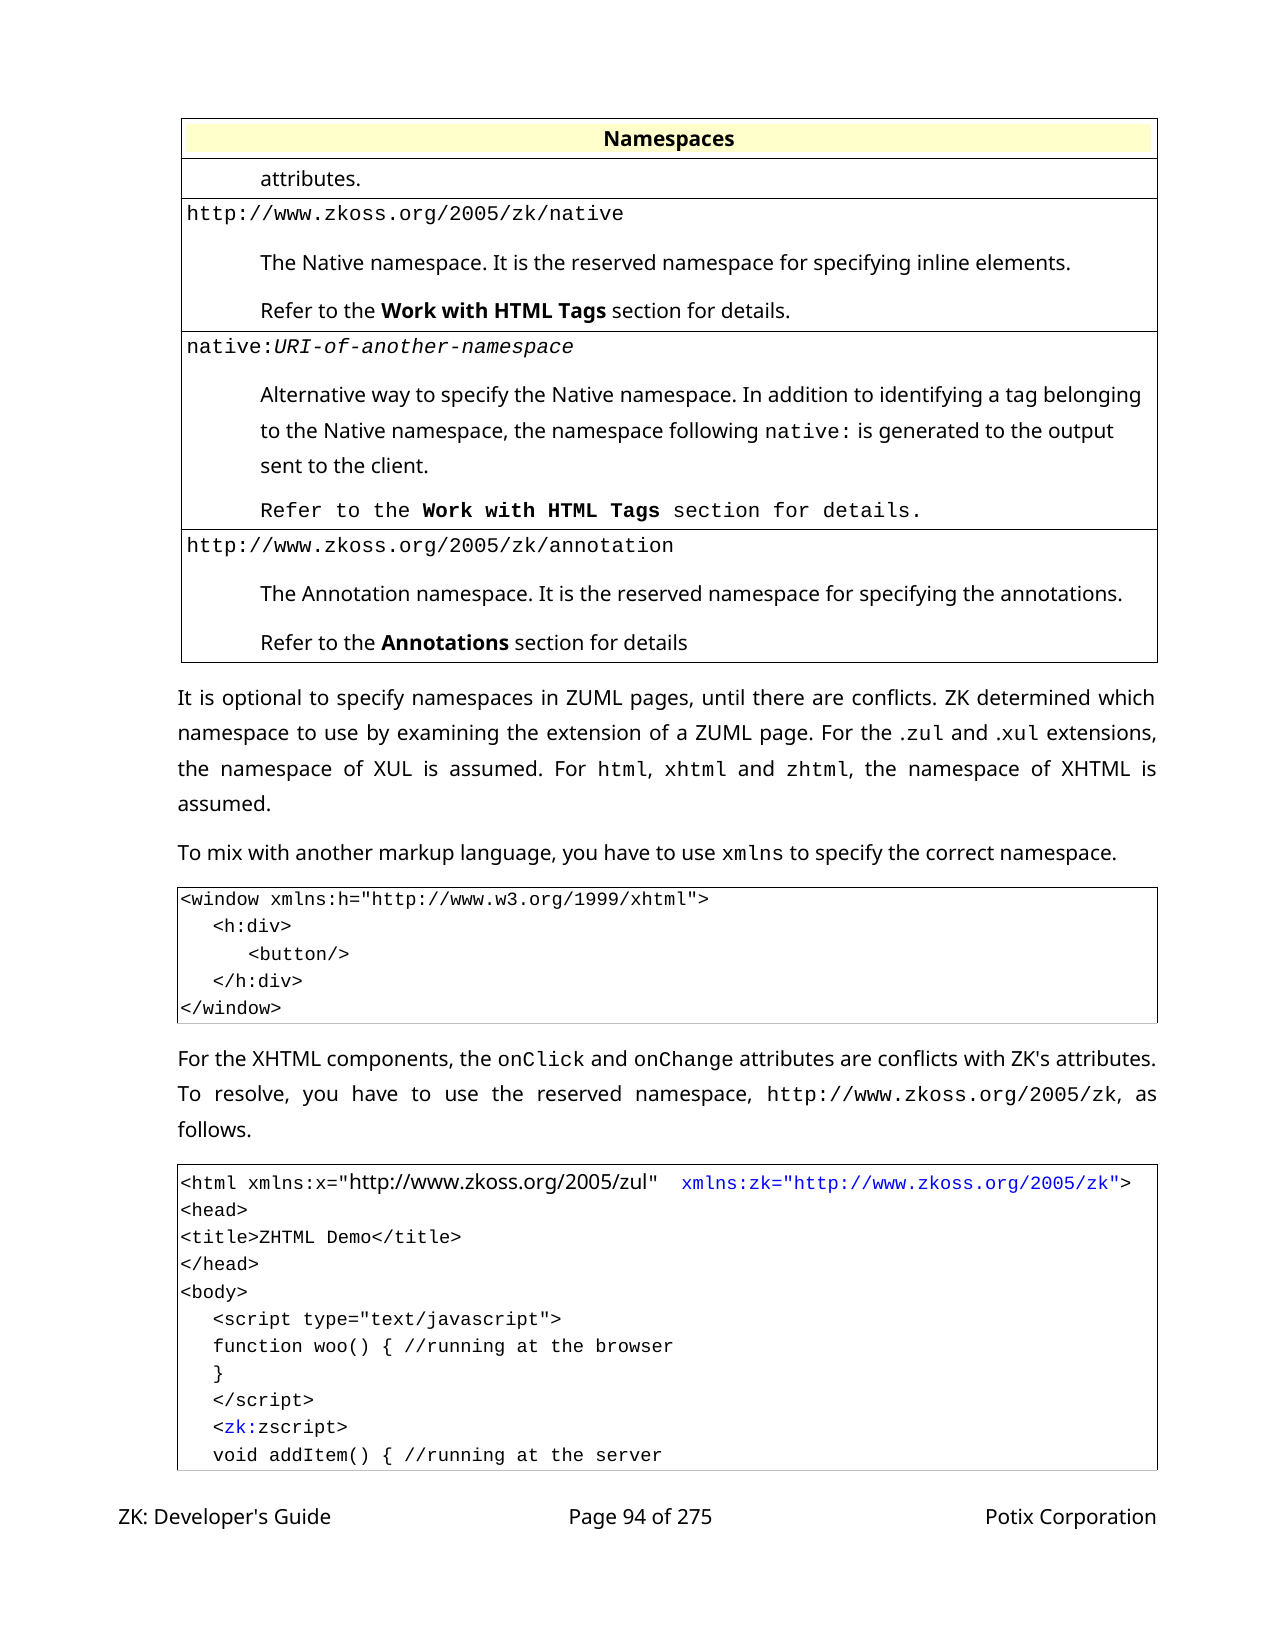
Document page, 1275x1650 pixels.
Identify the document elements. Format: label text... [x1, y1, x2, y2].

table_cell native:URI-of-another-namespace Alternative way to specify the Native namespace. In addition to identifying a tag belonging to the Native namespace, the namespace following native: is generated to the output sent to the client. Refer to the Work with HTML Tags section for details. [182, 332, 1157, 529]
text <head> [178, 1198, 1157, 1222]
text <html xmlns:x="http://www.zkoss.org/2005/zul" xmlns:zk="http://www.zkoss.org/2005/zk"> [178, 1165, 1157, 1195]
text } [178, 1361, 1157, 1385]
table_header Namespaces [182, 119, 1157, 158]
text void addItem() { //running at the server [178, 1443, 1157, 1470]
table_cell http://www.zkoss.org/2005/zk/native The Native namespace. It is the reserved namespace for specifying inline elements. Refer to the Work with HTML Tags section for details. [182, 199, 1157, 331]
text It is optional to specify namespaces in ZUML pages, until there are conflicts. ZK determined which namespace to use by examining the extension of a ZUML page. For the .zul and .xul extensions, the namespace of XUL is assumed. For html, xhtml and zhtml, the namespace of XHTML is assumed. [177, 683, 1157, 817]
text <window xmlns:h="http://www.w3.org/1999/xhtml"> [178, 888, 1157, 911]
text </window> [178, 996, 1157, 1023]
text <body> [178, 1279, 1157, 1304]
text <h:div> [178, 914, 1157, 939]
text </head> [178, 1252, 1157, 1277]
table_cell http://www.zkoss.org/2005/zk/annotation The Annotation namespace. It is the reserved namespace for specifying the annotations. Refer to the Annotations section for details [182, 530, 1157, 662]
text </script> [178, 1388, 1157, 1412]
text <button/> [178, 942, 1157, 966]
text To mix with another markup language, you have to use xmlns to specify the correct namespace. [177, 838, 1157, 867]
text <zk:zscript> [178, 1415, 1157, 1440]
text </h:div> [178, 969, 1157, 993]
table_cell attributes. [182, 159, 1157, 198]
text <title>ZHTML Demo</title> [178, 1225, 1157, 1249]
text function woo() { //running at the browser [178, 1334, 1157, 1358]
text <script type="text/javascript"> [178, 1307, 1157, 1331]
text For the XHTML components, the onClick and onChange attributes are conflicts with ZK's attributes. To resolve, you have to use the reserved namespace, http://www.zkoss.org/2005/zk, as follows. [177, 1044, 1157, 1143]
